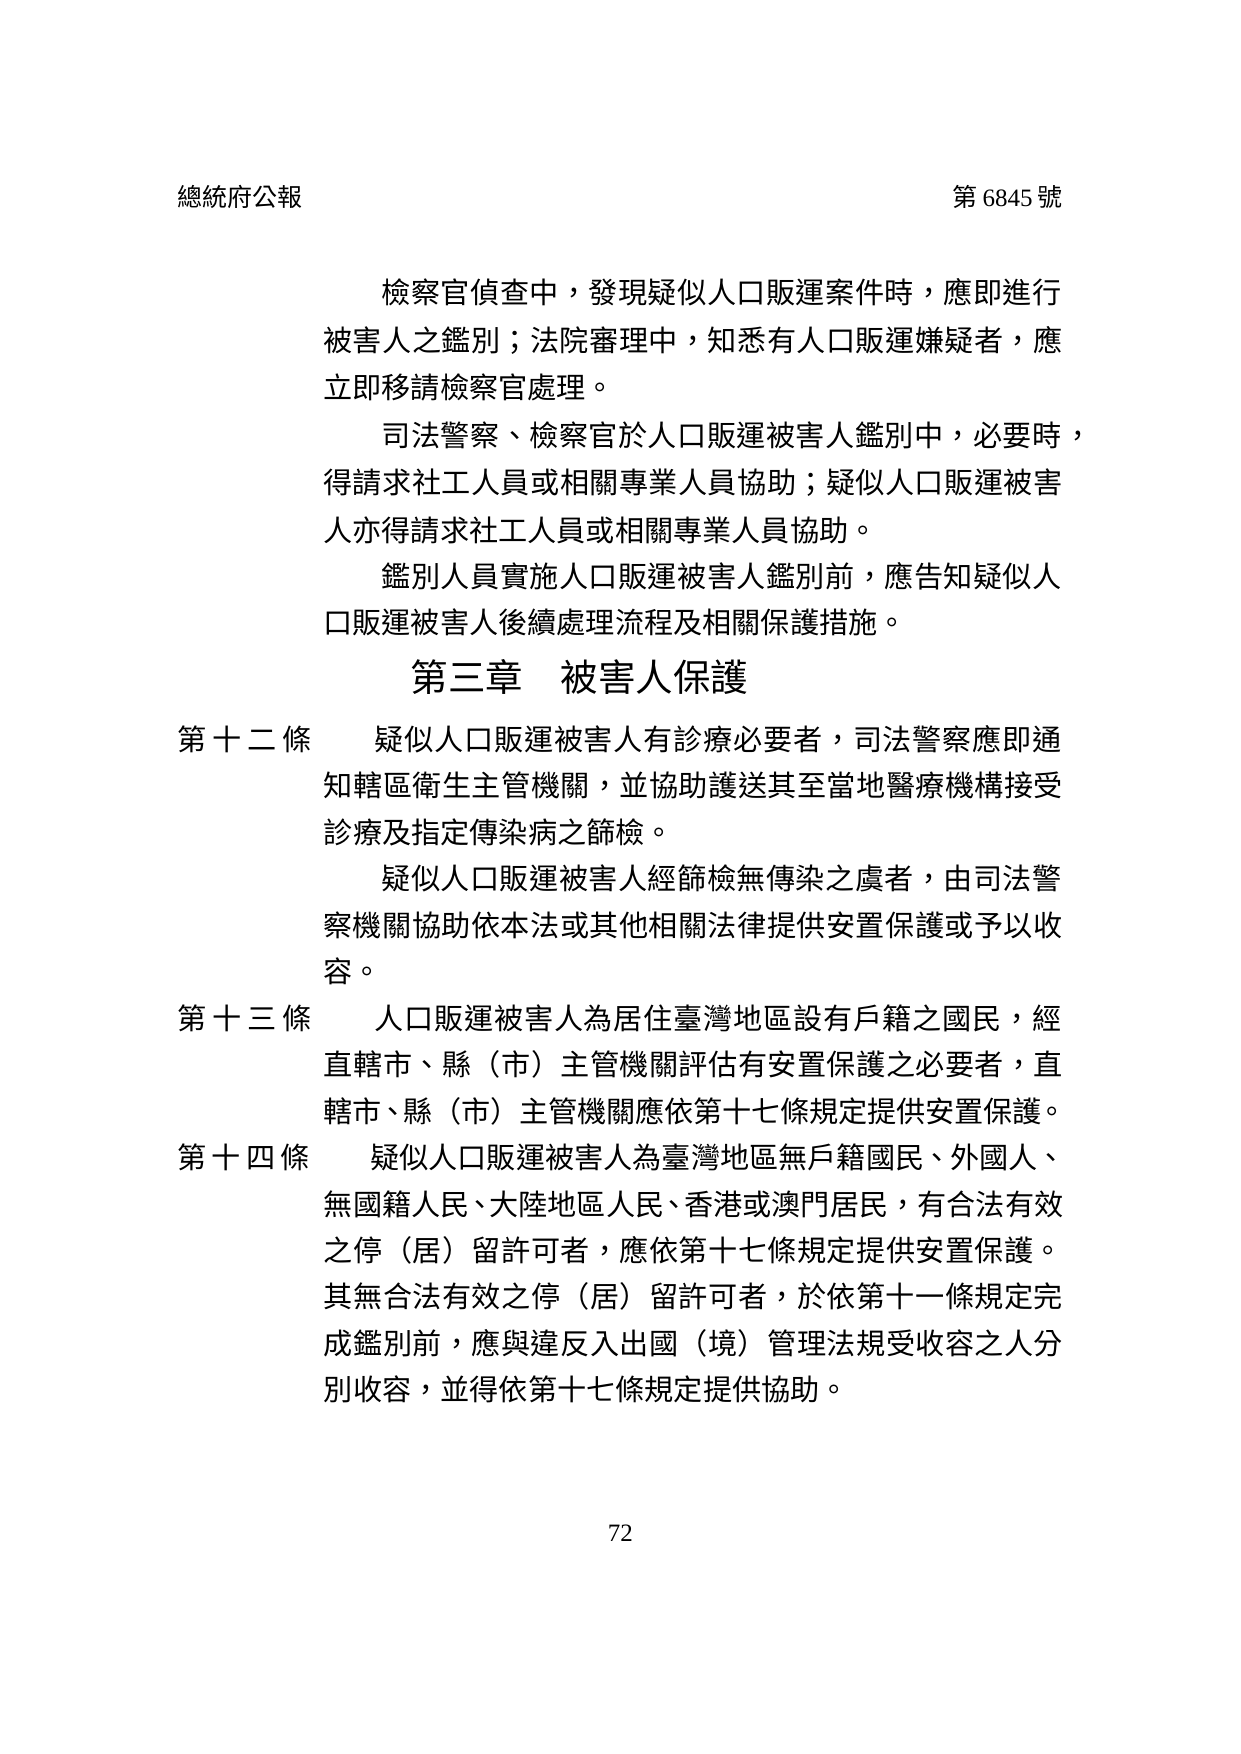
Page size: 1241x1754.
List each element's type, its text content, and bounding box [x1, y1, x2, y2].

text 第三章 被害人保護 [411, 655, 1063, 701]
text 檢察官偵查中，發現疑似人口販運案件時，應即進行被害人之鑑別；法院審理中，知悉有人口販運嫌疑者，應立即移請檢察官處理。 [323, 266, 1063, 408]
text 鑑別人員實施人口販運被害人鑑別前，應告知疑似人口販運被害人後續處理流程及相關保護措施。 [323, 551, 1063, 642]
text 第十四條 疑似人口販運被害人為臺灣地區無戶籍國民、外國人、無國籍人民、大陸地區人民、香港或澳門居民，有合法有效之停（居）留許可者，應依第十七條規定提供安置保護。其無合法有效之停（居）留許可者，於依第十一條規定完成鑑別前，應與違反入出國（境）管理法規受收容之人分別收容，並得依第十七條規定提供協助。 [177, 1131, 1063, 1410]
text 疑似人口販運被害人經篩檢無傳染之虞者，由司法警察機關協助依本法或其他相關法律提供安置保護或予以收容。 [323, 853, 1063, 992]
text 司法警察、檢察官於人口販運被害人鑑別中，必要時，得請求社工人員或相關專業人員協助；疑似人口販運被害人亦得請求社工人員或相關專業人員協助。 [323, 408, 1063, 551]
text 第十三條 人口販運被害人為居住臺灣地區設有戶籍之國民，經直轄市、縣（市）主管機關評估有安置保護之必要者，直轄市、縣（市）主管機關應依第十七條規定提供安置保護。 [177, 992, 1063, 1131]
text 第十二條 疑似人口販運被害人有診療必要者，司法警察應即通知轄區衛生主管機關，並協助護送其至當地醫療機構接受診療及指定傳染病之篩檢。 [177, 713, 1063, 853]
